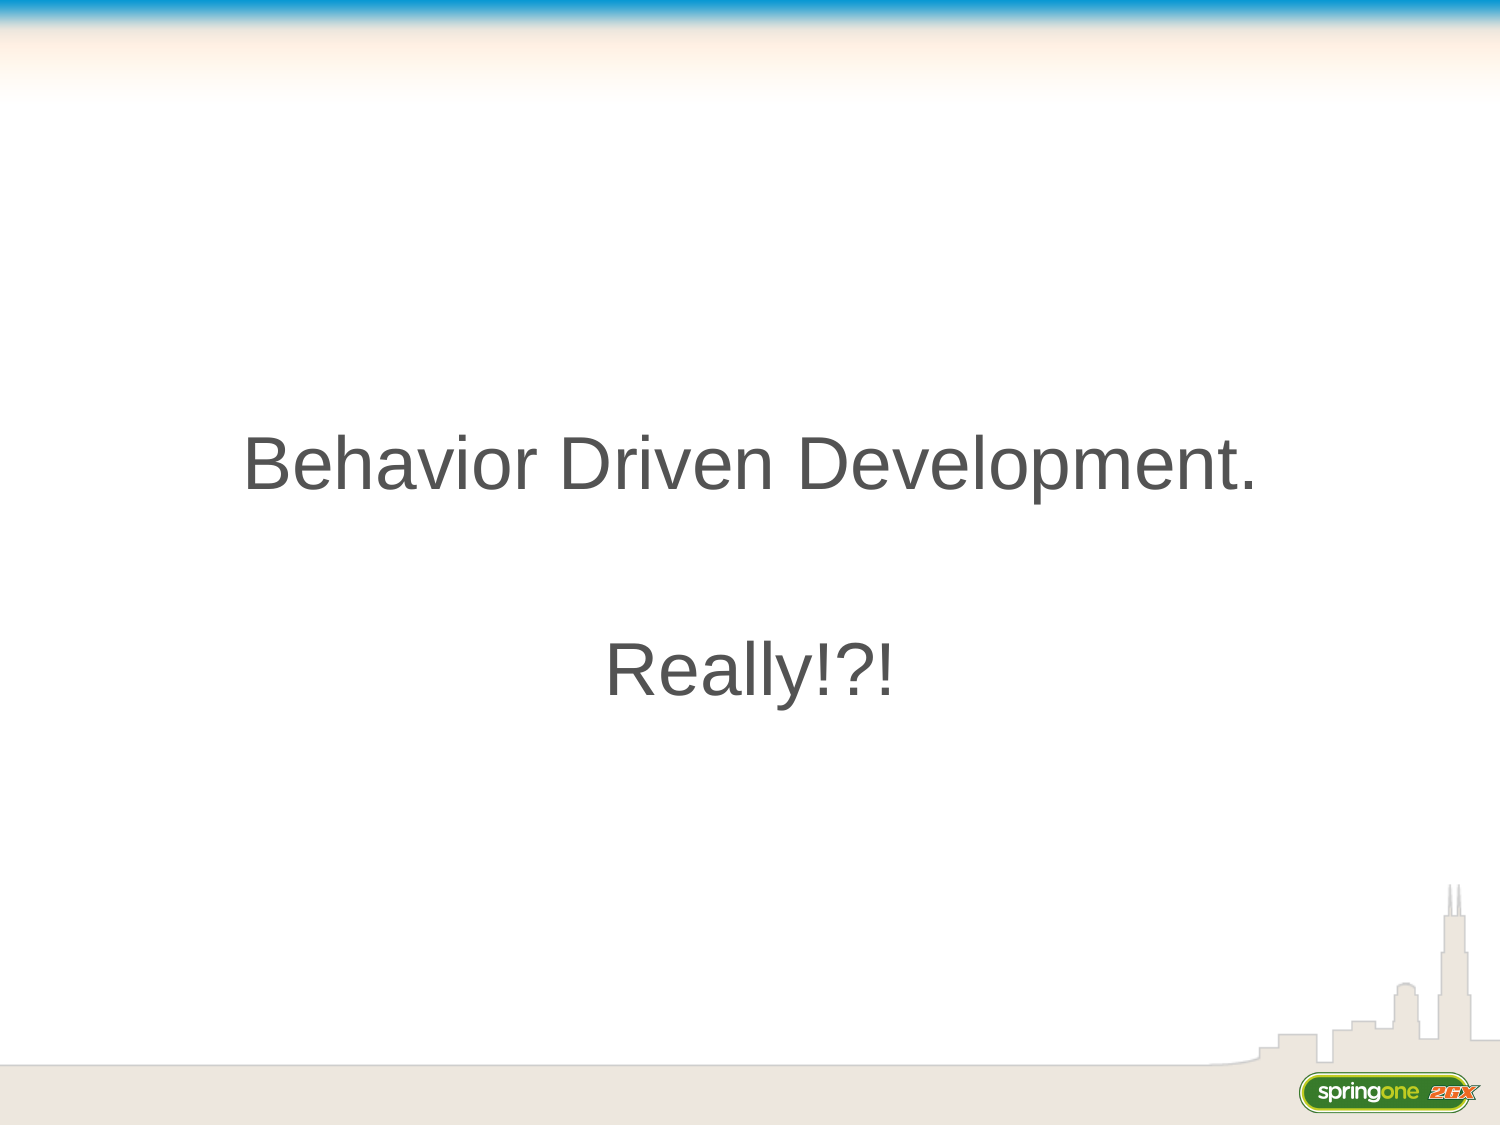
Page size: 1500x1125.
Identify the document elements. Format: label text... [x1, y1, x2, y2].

subtitle Behavior Driven Development. Really!?! [61, 191, 1441, 934]
picture [0, 3, 1500, 1125]
